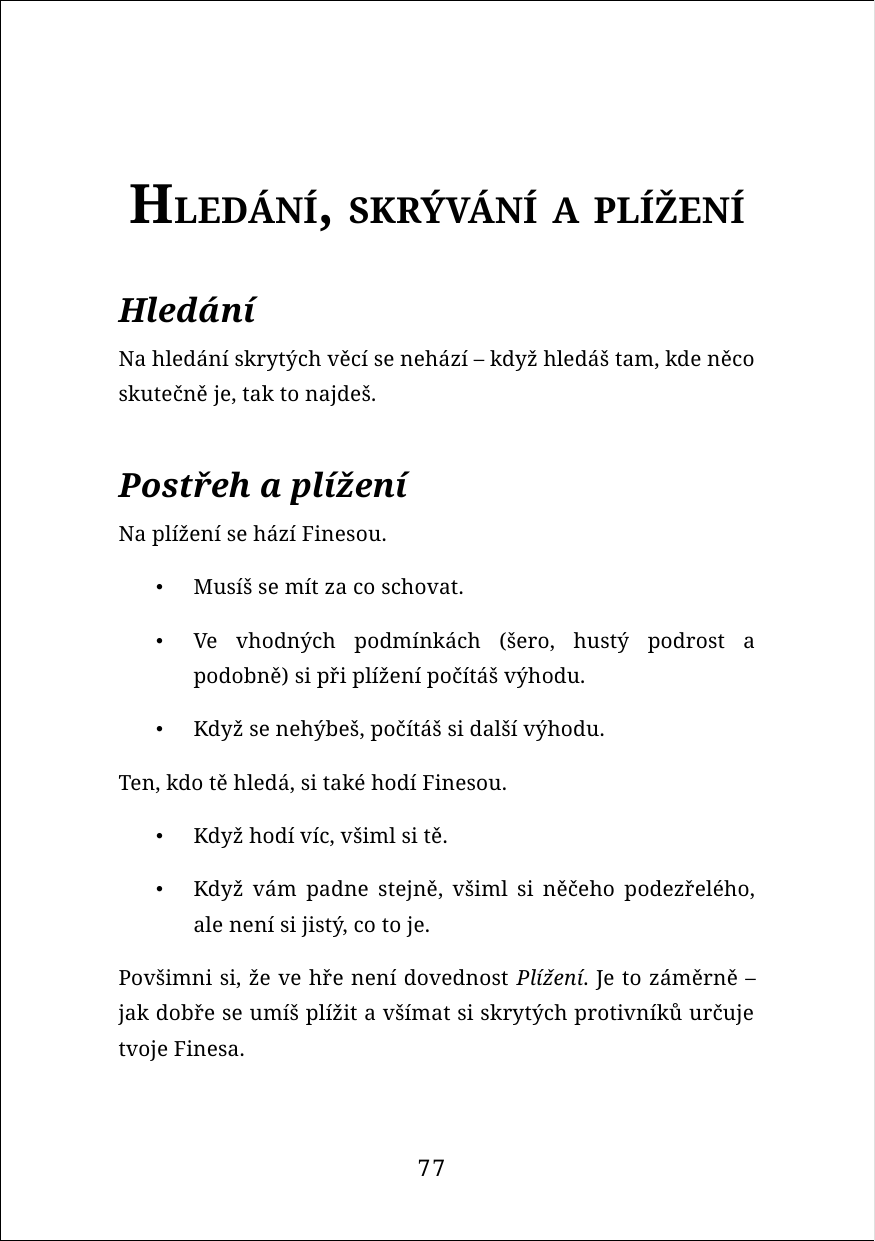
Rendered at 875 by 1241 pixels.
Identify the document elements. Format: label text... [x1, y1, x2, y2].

subtitle Hledání, skrývání a plížení [118, 166, 756, 239]
list Když vám padne stejně, všiml si něčeho podezřelého, ale není si jistý, co to je. [156, 874, 756, 938]
text Na hledání skrytých věcí se nehází – když hledáš tam, kde něco skutečně je, tak to najdeš. [118, 344, 756, 408]
list Když se nehýbeš, počítáš si další výhodu. [156, 714, 756, 743]
text Na plížení se hází Finesou. [118, 519, 756, 548]
text Povšimni si, že ve hře není dovednost Plížení. Je to záměrně – jak dobře se umíš plížit a všímat si skrytých protivníků určuje tvoje Finesa. [118, 963, 756, 1062]
list Musíš se mít za co schovat. [156, 572, 756, 601]
subtitle Hledání [118, 287, 756, 332]
list Když hodí víc, všiml si tě. [156, 821, 756, 849]
text Ten, kdo tě hledá, si také hodí Finesou. [118, 768, 756, 796]
list Ve vhodných podmínkách (šero, hustý podrost a podobně) si při plížení počítáš výhodu. [156, 626, 756, 690]
subtitle Postřeh a plížení [118, 462, 756, 507]
